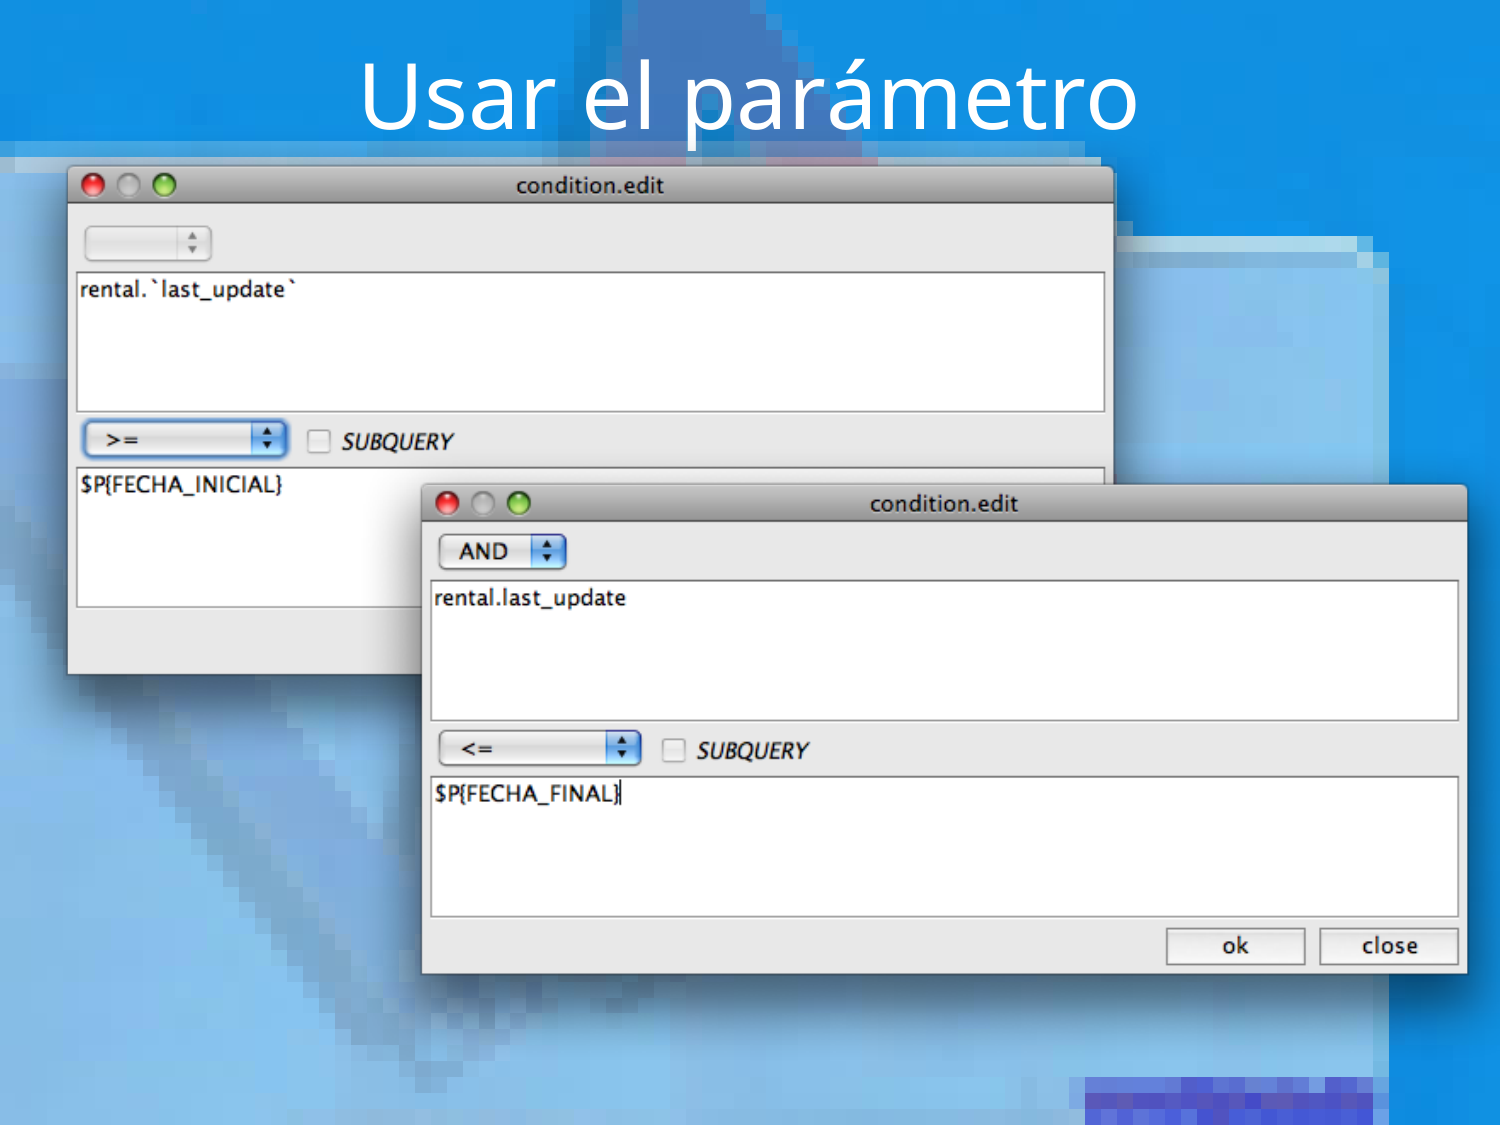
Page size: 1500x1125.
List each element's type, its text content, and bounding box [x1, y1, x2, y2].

picture [0, 0, 1500, 1125]
title Usar el parámetro [112, 0, 1388, 214]
